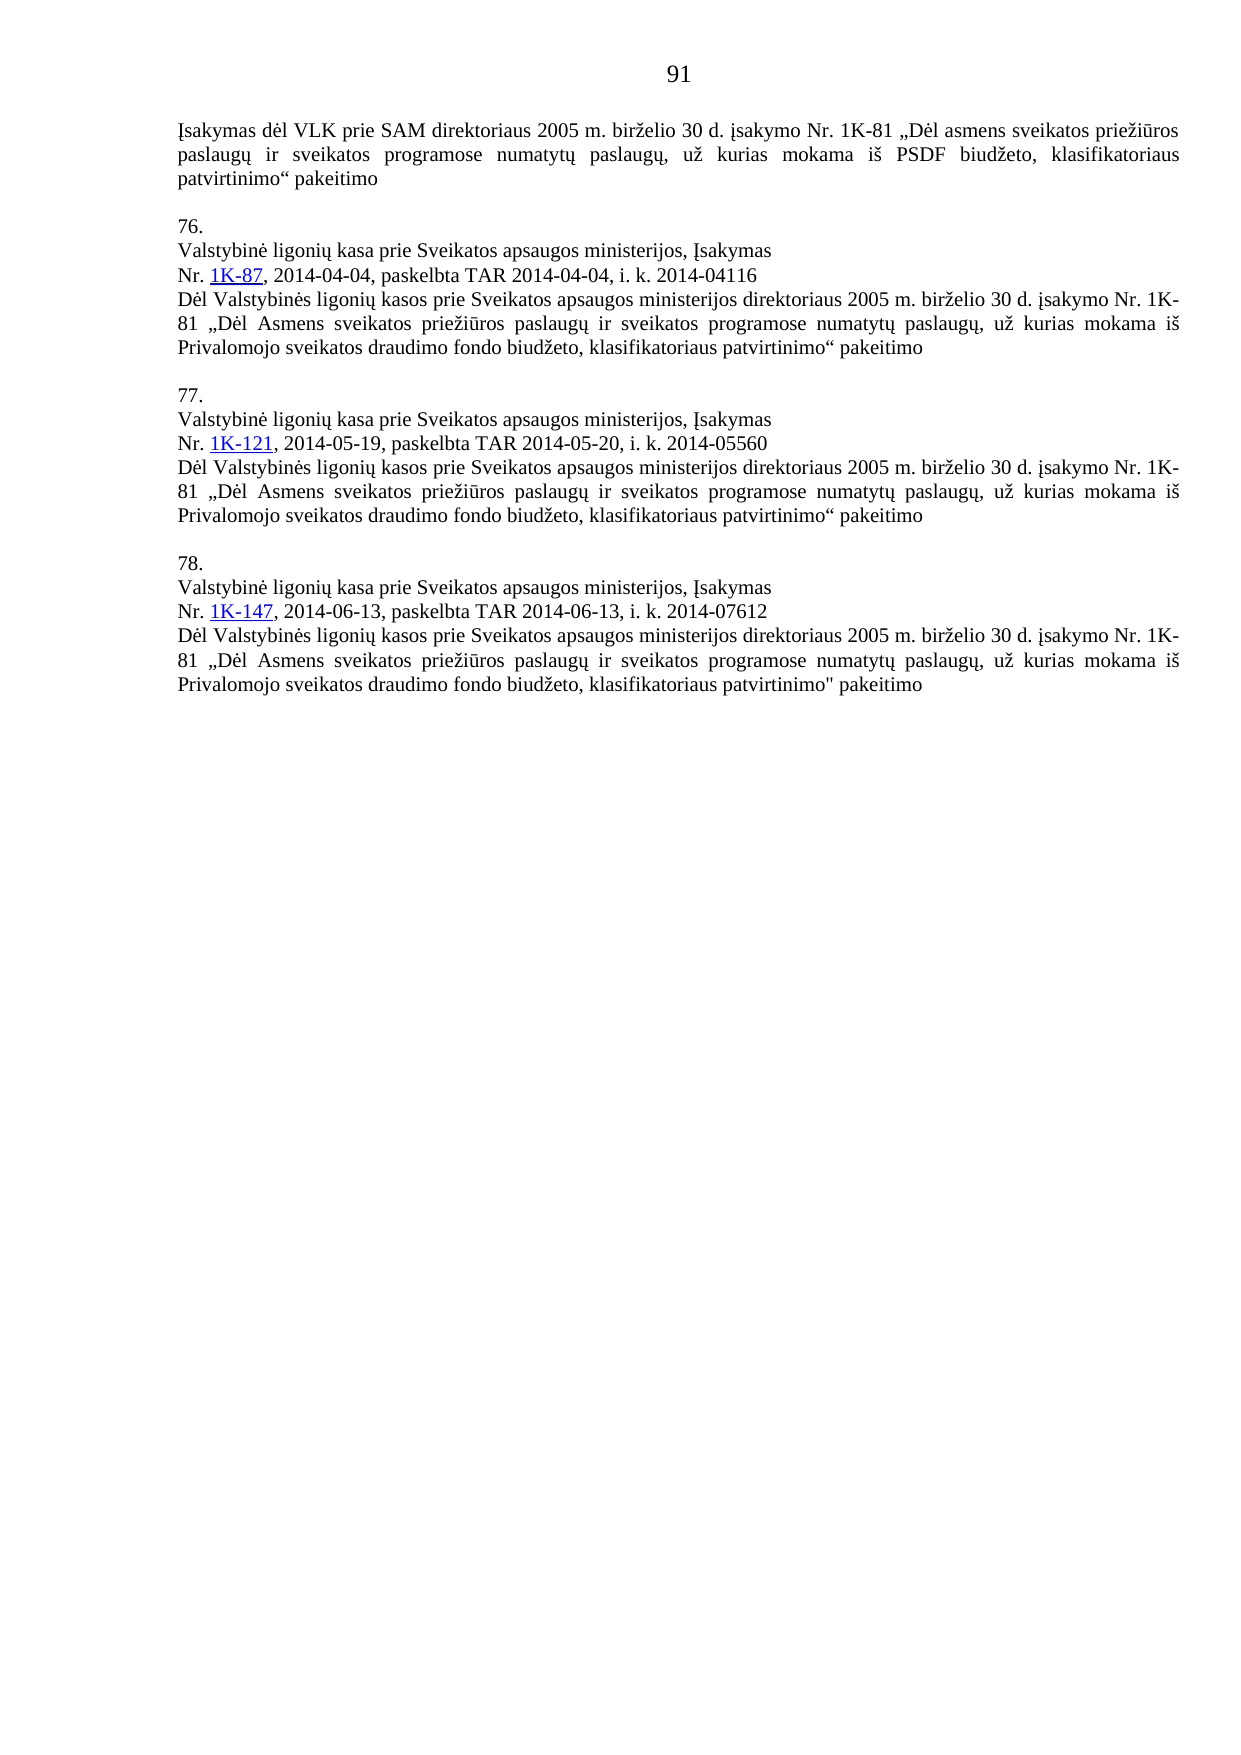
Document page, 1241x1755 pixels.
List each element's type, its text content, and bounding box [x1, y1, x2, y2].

text Dėl Valstybinės ligonių kasos prie Sveikatos apsaugos ministerijos direktoriaus 2005 m. birželio 30 d. įsakymo Nr. 1K-81 „Dėl Asmens sveikatos priežiūros paslaugų ir sveikatos programose numatytų paslaugų, už kurias mokama iš Privalomojo sveikatos draudimo fondo biudžeto, klasifikatoriaus patvirtinimo“ pakeitimo [177, 287, 1181, 359]
text Nr. 1K-121, 2014-05-19, paskelbta TAR 2014-05-20, i. k. 2014-05560 [177, 431, 1181, 455]
text Valstybinė ligonių kasa prie Sveikatos apsaugos ministerijos, Įsakymas [177, 575, 1181, 599]
text Nr. 1K-147, 2014-06-13, paskelbta TAR 2014-06-13, i. k. 2014-07612 [177, 599, 1181, 623]
text Nr. 1K-87, 2014-04-04, paskelbta TAR 2014-04-04, i. k. 2014-04116 [177, 262, 1181, 287]
text Įsakymas dėl VLK prie SAM direktoriaus 2005 m. birželio 30 d. įsakymo Nr. 1K-81 „Dėl asmens sveikatos priežiūros paslaugų ir sveikatos programose numatytų paslaugų, už kurias mokama iš PSDF biudžeto, klasifikatoriaus patvirtinimo“ pakeitimo [177, 118, 1181, 190]
text Valstybinė ligonių kasa prie Sveikatos apsaugos ministerijos, Įsakymas [177, 238, 1181, 262]
text 76. [177, 214, 1181, 238]
text Valstybinė ligonių kasa prie Sveikatos apsaugos ministerijos, Įsakymas [177, 407, 1181, 431]
text 77. [177, 383, 1181, 407]
text Dėl Valstybinės ligonių kasos prie Sveikatos apsaugos ministerijos direktoriaus 2005 m. birželio 30 d. įsakymo Nr. 1K-81 „Dėl Asmens sveikatos priežiūros paslaugų ir sveikatos programose numatytų paslaugų, už kurias mokama iš Privalomojo sveikatos draudimo fondo biudžeto, klasifikatoriaus patvirtinimo“ pakeitimo [177, 455, 1181, 527]
text Dėl Valstybinės ligonių kasos prie Sveikatos apsaugos ministerijos direktoriaus 2005 m. birželio 30 d. įsakymo Nr. 1K-81 „Dėl Asmens sveikatos priežiūros paslaugų ir sveikatos programose numatytų paslaugų, už kurias mokama iš Privalomojo sveikatos draudimo fondo biudžeto, klasifikatoriaus patvirtinimo" pakeitimo [177, 623, 1181, 696]
text 78. [177, 551, 1181, 575]
